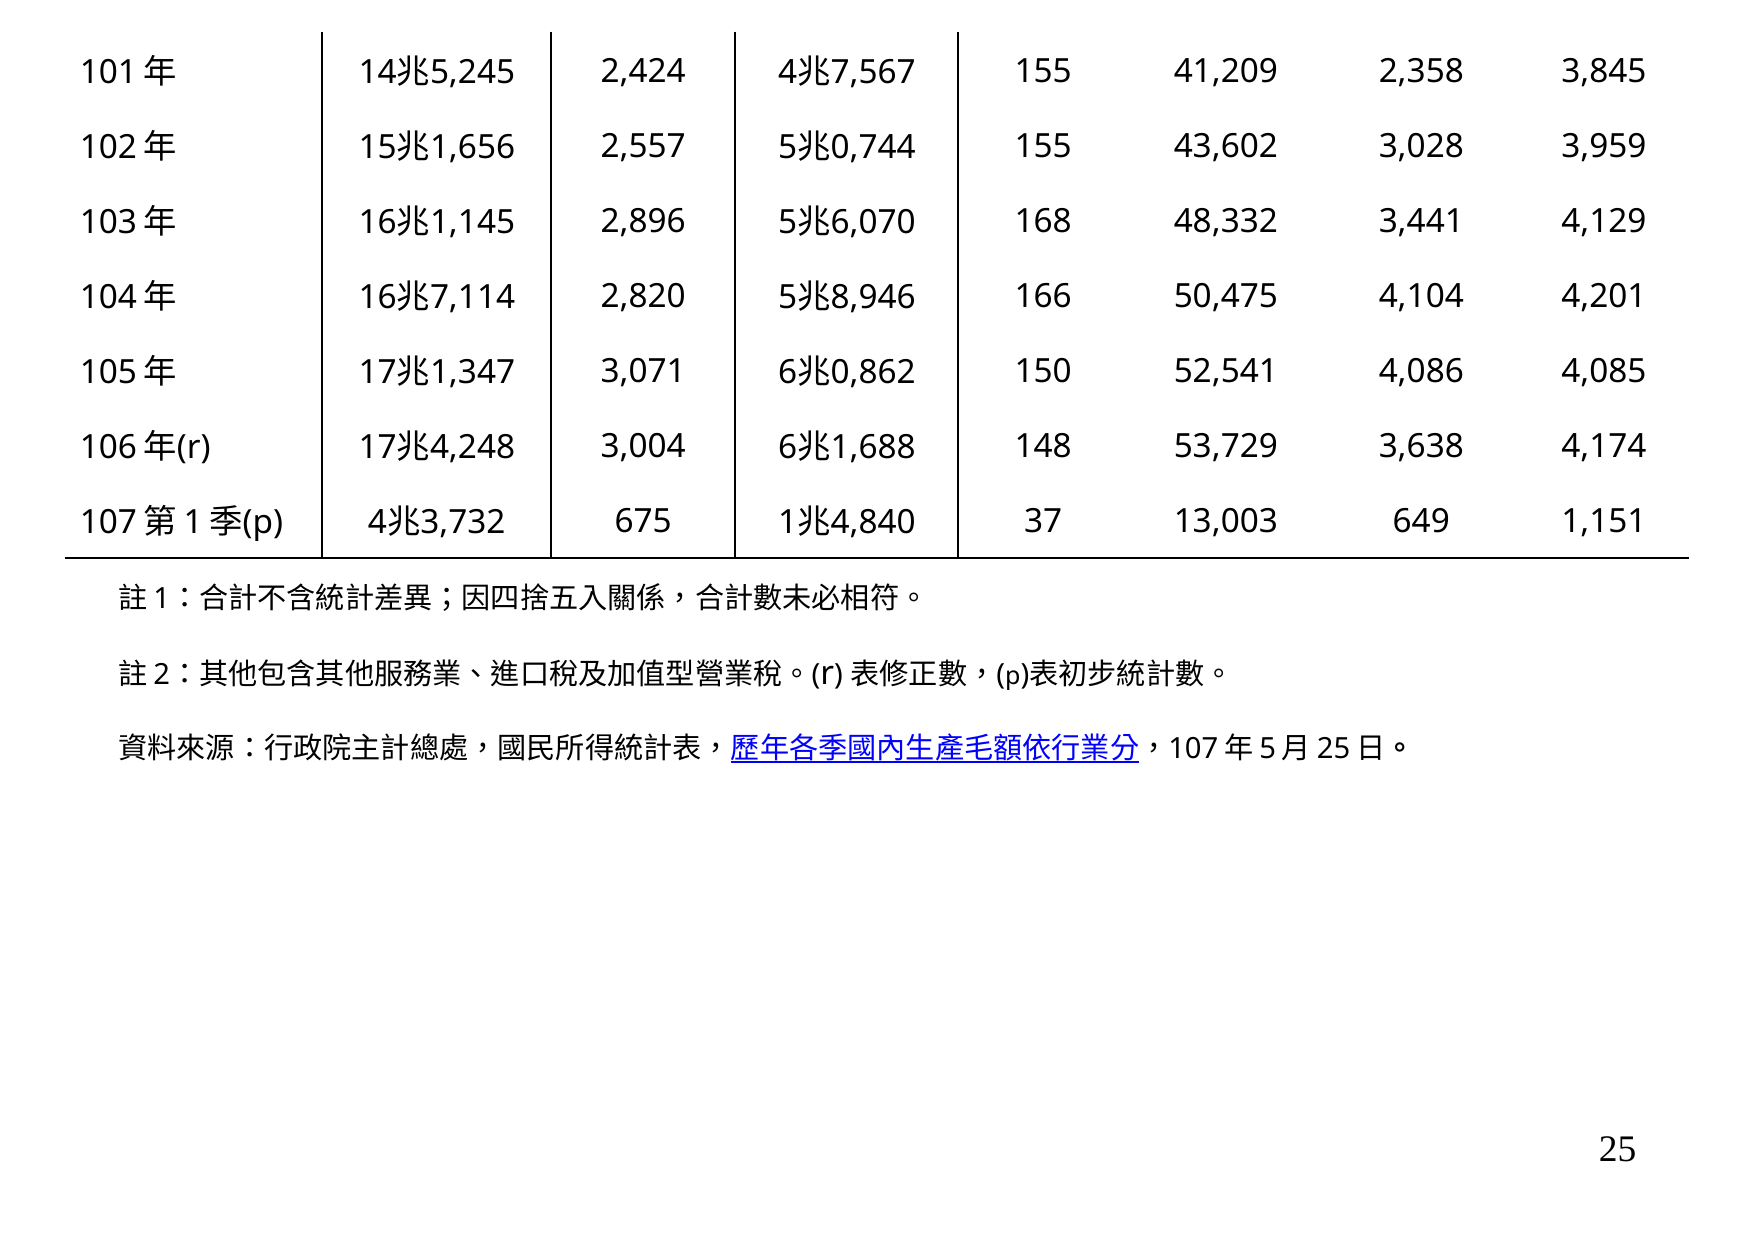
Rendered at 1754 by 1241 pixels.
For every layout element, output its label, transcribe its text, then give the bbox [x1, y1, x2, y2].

text 資料來源：行政院主計總處，國民所得統計表，歷年各季國內生產毛額依行業分，107年5月25日。 [118, 709, 1636, 784]
table_cell 4,086 [1324, 332, 1518, 407]
text 註1：合計不含統計差異；因四捨五入關係，合計數未必相符。 [118, 559, 1636, 634]
table_cell 101年 [65, 32, 321, 107]
table_cell 52,541 [1128, 332, 1324, 407]
table_cell 53,729 [1128, 407, 1324, 482]
table_cell 50,475 [1128, 257, 1324, 332]
table_cell 155 [959, 32, 1127, 107]
table_cell 3,028 [1324, 107, 1518, 182]
table_cell 105年 [65, 332, 321, 407]
table_cell 17兆4,248 [323, 407, 550, 482]
table_cell 4,174 [1518, 407, 1689, 482]
table_cell 2,896 [552, 182, 734, 257]
table_cell 17兆1,347 [323, 332, 550, 407]
table_cell 37 [959, 482, 1127, 557]
table_cell 5兆8,946 [736, 257, 957, 332]
table_cell 3,071 [552, 332, 734, 407]
table_cell 14兆5,245 [323, 32, 550, 107]
table_cell 166 [959, 257, 1127, 332]
text 註2：其他包含其他服務業、進口稅及加值型營業稅。(r) 表修正數，(p)表初步統計數。 [118, 634, 1636, 709]
table_cell 5兆6,070 [736, 182, 957, 257]
table_cell 103年 [65, 182, 321, 257]
table_cell 2,820 [552, 257, 734, 332]
table_cell 4,085 [1518, 332, 1689, 407]
table_cell 41,209 [1128, 32, 1324, 107]
table_cell 2,424 [552, 32, 734, 107]
table_cell 13,003 [1128, 482, 1324, 557]
table_cell 3,441 [1324, 182, 1518, 257]
table_cell 4兆3,732 [323, 482, 550, 557]
table_cell 4兆7,567 [736, 32, 957, 107]
table_cell 1,151 [1518, 482, 1689, 557]
table_cell 168 [959, 182, 1127, 257]
table_cell 150 [959, 332, 1127, 407]
table_cell 3,959 [1518, 107, 1689, 182]
table_cell 155 [959, 107, 1127, 182]
table_cell 6兆1,688 [736, 407, 957, 482]
table_cell 16兆7,114 [323, 257, 550, 332]
table_cell 4,104 [1324, 257, 1518, 332]
table_cell 5兆0,744 [736, 107, 957, 182]
table_cell 148 [959, 407, 1127, 482]
table_cell 675 [552, 482, 734, 557]
table_cell 43,602 [1128, 107, 1324, 182]
table_cell 16兆1,145 [323, 182, 550, 257]
table_cell 2,358 [1324, 32, 1518, 107]
table_cell 649 [1324, 482, 1518, 557]
table_cell 1兆4,840 [736, 482, 957, 557]
table_cell 3,845 [1518, 32, 1689, 107]
table_cell 4,201 [1518, 257, 1689, 332]
table_cell 106年(r) [65, 407, 321, 482]
table_cell 48,332 [1128, 182, 1324, 257]
table_cell 102年 [65, 107, 321, 182]
table_cell 4,129 [1518, 182, 1689, 257]
table_cell 104年 [65, 257, 321, 332]
table_cell 3,638 [1324, 407, 1518, 482]
table_cell 107第1季(p) [65, 482, 321, 557]
table_cell 3,004 [552, 407, 734, 482]
table_cell 6兆0,862 [736, 332, 957, 407]
table_cell 2,557 [552, 107, 734, 182]
table_cell 15兆1,656 [323, 107, 550, 182]
